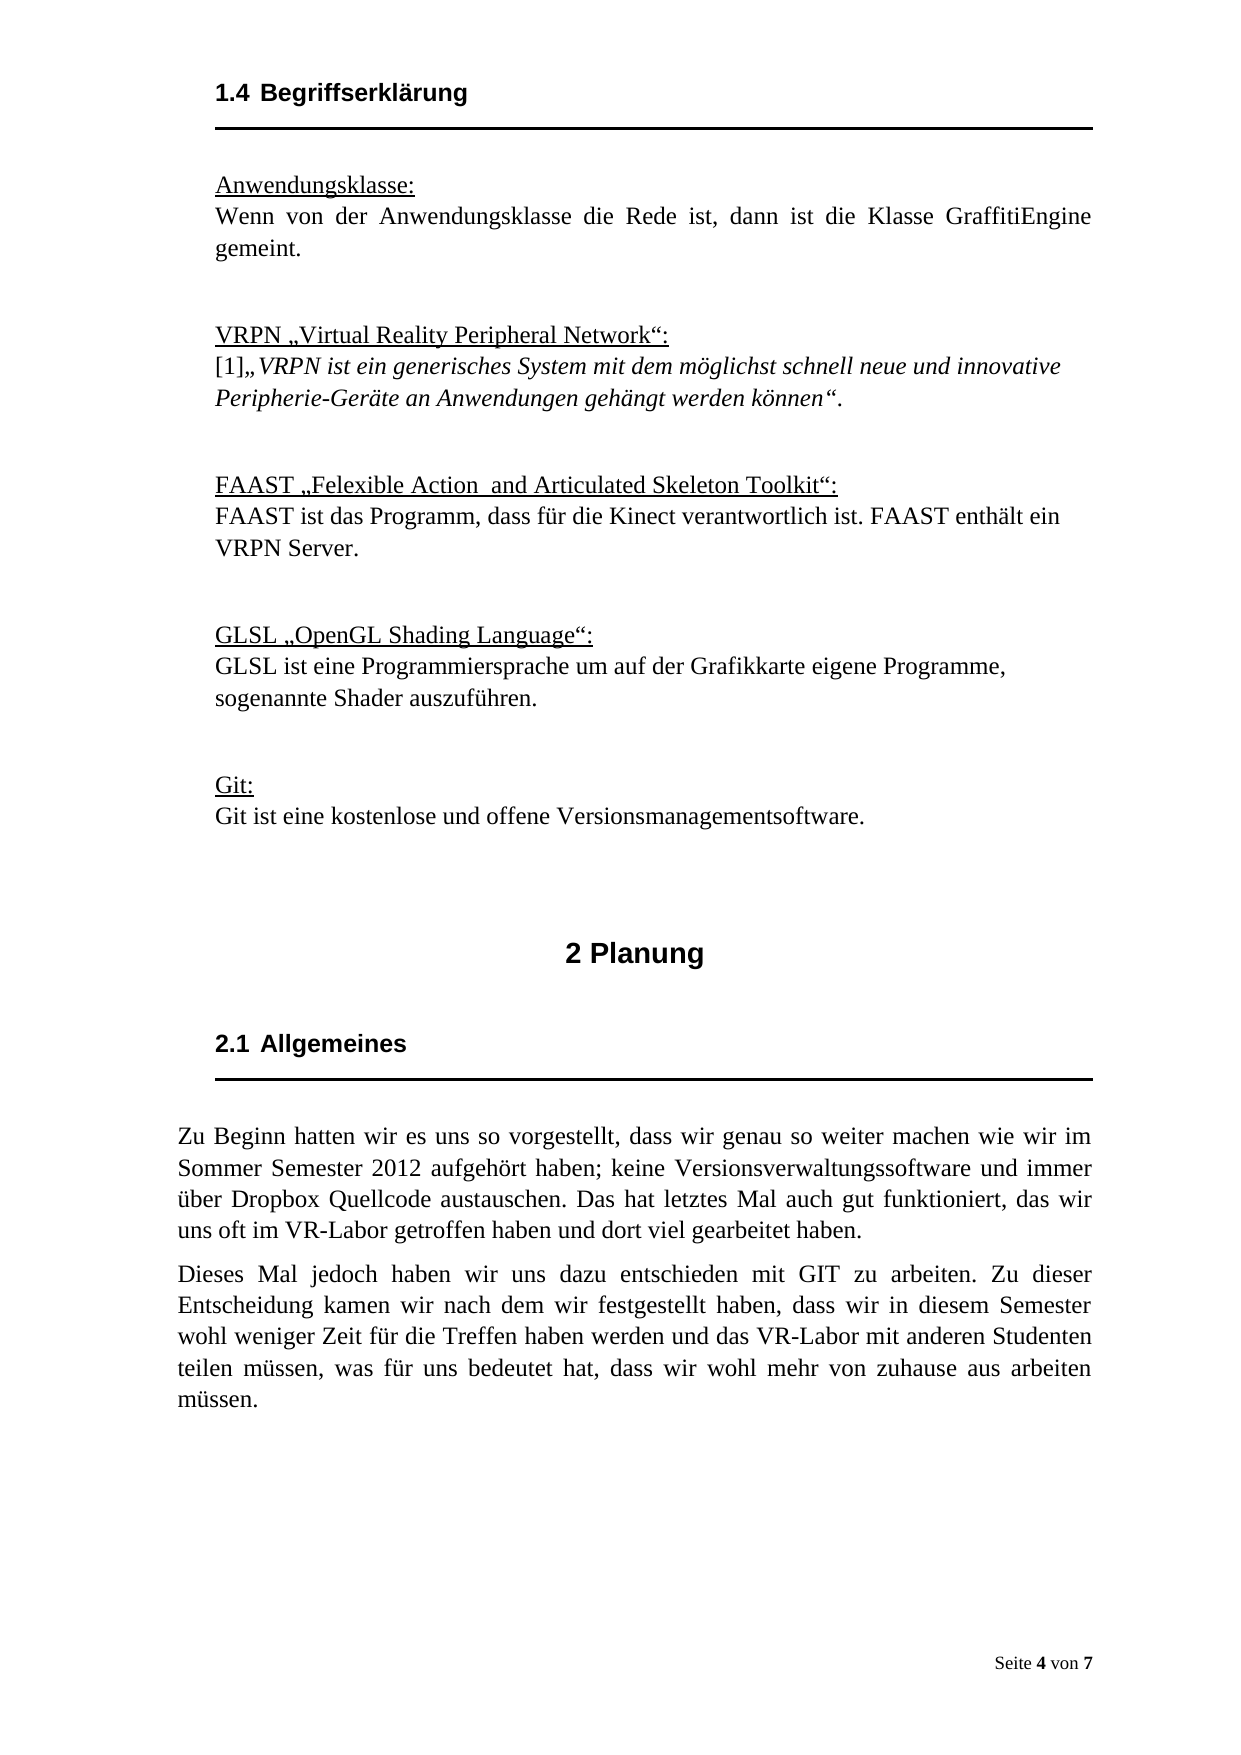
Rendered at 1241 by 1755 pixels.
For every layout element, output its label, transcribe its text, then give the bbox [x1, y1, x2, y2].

subtitle Begriffserklärung [215, 75, 1093, 127]
subtitle Planung [177, 936, 1093, 970]
text VRPN „Virtual Reality Peripheral Network“: [1]„VRPN ist ein generisches System mit dem möglichst schnell neue und innovative Peripherie-Geräte an Anwendungen gehängt werden können“. [215, 318, 1093, 411]
subtitle Allgemeines [215, 1026, 1093, 1078]
text GLSL „OpenGL Shading Language“: GLSL ist eine Programmiersprache um auf der Grafikkarte eigene Programme, sogenannte Shader auszuführen. [215, 618, 1093, 711]
text FAAST „Felexible Action and Articulated Skeleton Toolkit“: FAAST ist das Programm, dass für die Kinect verantwortlich ist. FAAST enthält ein VRPN Server. [215, 468, 1093, 561]
text Zu Beginn hatten wir es uns so vorgestellt, dass wir genau so weiter machen wie wir im Sommer Semester 2012 aufgehört haben; keine Versionsverwaltungssoftware und immer über Dropbox Quellcode austauschen. Das hat letztes Mal auch gut funktioniert, das wir uns oft im VR-Labor getroffen haben und dort viel gearbeitet haben. [177, 1119, 1093, 1244]
text Dieses Mal jedoch haben wir uns dazu entschieden mit GIT zu arbeiten. Zu dieser Entscheidung kamen wir nach dem wir festgestellt haben, dass wir in diesem Semester wohl weniger Zeit für die Treffen haben werden und das VR-Labor mit anderen Studenten teilen müssen, was für uns bedeutet hat, dass wir wohl mehr von zuhause aus arbeiten müssen. [177, 1256, 1093, 1413]
text Git: Git ist eine kostenlose und offene Versionsmanagementsoftware. [215, 768, 1093, 830]
text Anwendungsklasse: Wenn von der Anwendungsklasse die Rede ist, dann ist die Klasse GraffitiEngine gemeint. [215, 168, 1093, 261]
